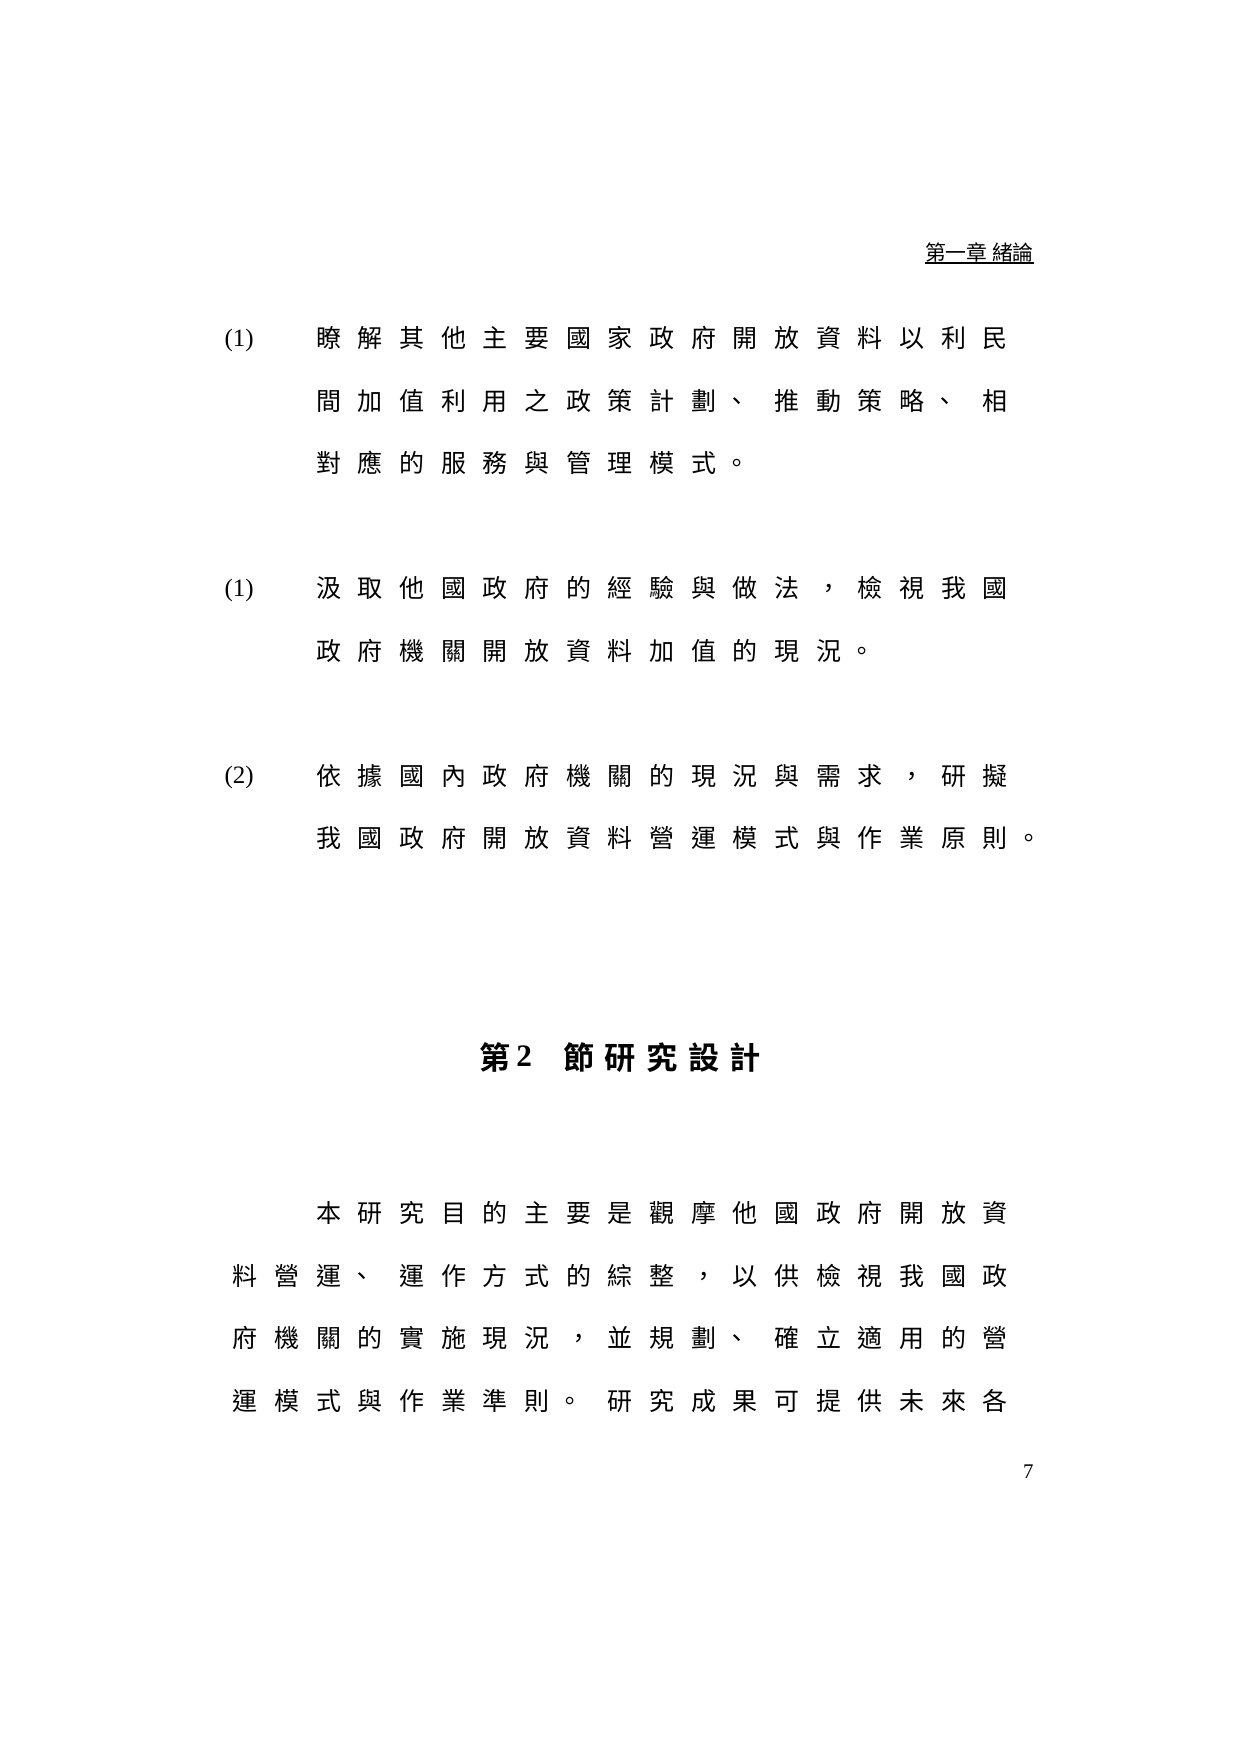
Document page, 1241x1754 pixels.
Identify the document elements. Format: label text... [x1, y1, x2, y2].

list 瞭解其他主要國家政府開放資料以利民間加值利用之政策計劃、推動策略、相對應的服務與管理模式。 [224, 295, 1016, 483]
list 研究設計 [224, 983, 1016, 1108]
list 汲取他國政府的經驗與做法，檢視我國政府機關開放資料加值的現況。 [224, 545, 1016, 670]
list 依據國內政府機關的現況與需求，研擬我國政府開放資料營運模式與作業原則。 [224, 733, 1016, 858]
text 本研究目的主要是觀摩他國政府開放資料營運、運作方式的綜整，以供檢視我國政府機關的實施現況，並規劃、確立適用的營運模式與作業準則。研究成果可提供未來各 [224, 1170, 1016, 1420]
